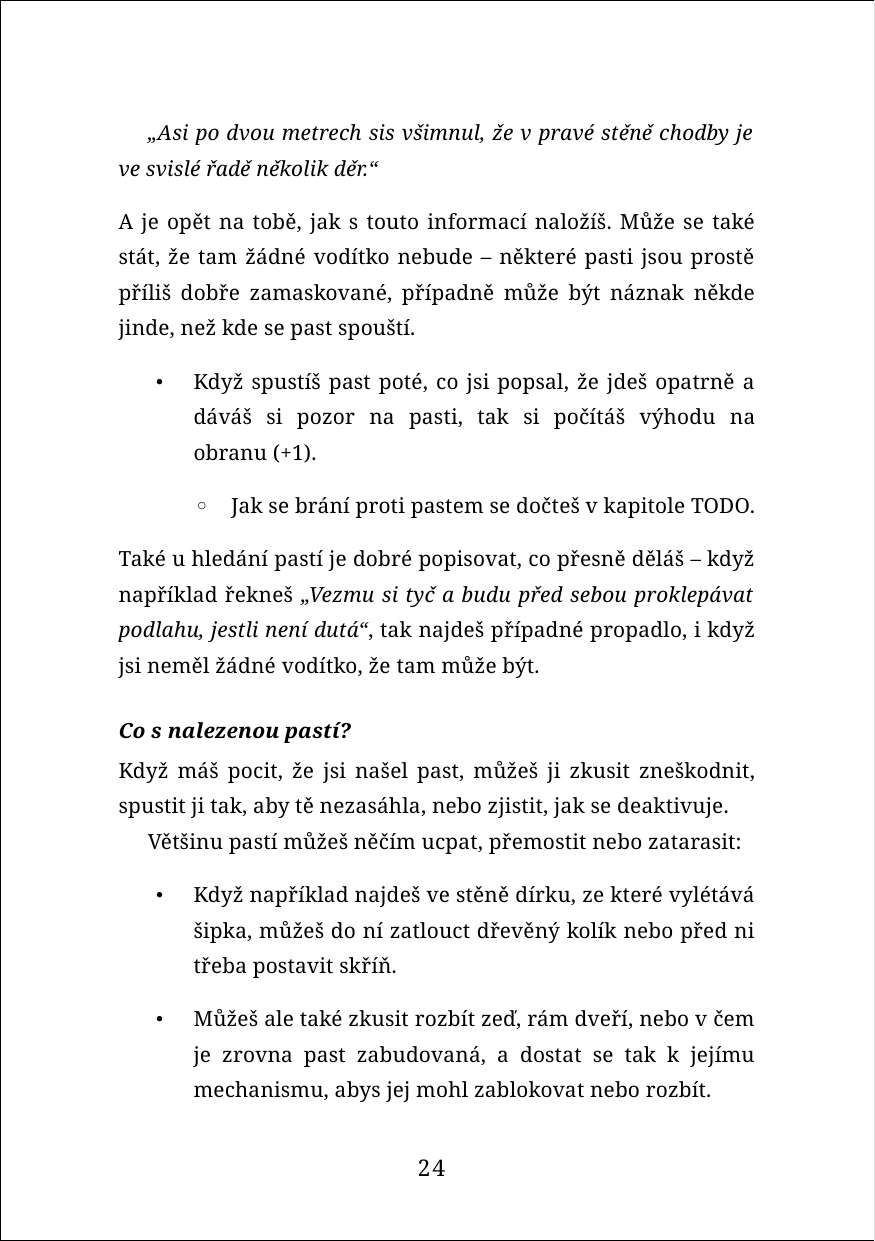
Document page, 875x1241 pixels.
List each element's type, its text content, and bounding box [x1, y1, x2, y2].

text „Asi po dvou metrech sis všimnul, že v pravé stěně chodby je ve svislé řadě několik děr.“ [118, 118, 756, 182]
list Když například najdeš ve stěně dírku, ze které vylétává šipka, můžeš do ní zatlouct dřevěný kolík nebo před ni třeba postavit skříň. [156, 880, 756, 980]
list Když spustíš past poté, co jsi popsal, že jdeš opatrně a dáváš si pozor na pasti, tak si počítáš výhodu na obranu (+1). [156, 367, 756, 466]
text Také u hledání pastí je dobré popisovat, co přesně děláš – když například řekneš „Vezmu si tyč a budu před sebou proklepávat podlahu, jestli není dutá“, tak najdeš případné propadlo, i když jsi neměl žádné vodítko, že tam může být. [118, 544, 756, 679]
text A je opět na tobě, jak s touto informací naložíš. Může se také stát, že tam žádné vodítko nebude – některé pasti jsou prostě příliš dobře zamaskované, případně může být náznak někde jinde, než kde se past spouští. [118, 207, 756, 342]
subtitle Co s nalezenou pastí? [118, 716, 756, 744]
list Můžeš ale také zkusit rozbít zeď, rám dveří, nebo v čem je zrovna past zabudovaná, a dostat se tak k jejímu mechanismu, abys jej mohl zablokovat nebo rozbít. [156, 1004, 756, 1104]
text Když máš pocit, že jsi našel past, můžeš ji zkusit zneškodnit, spustit ji tak, aby tě nezasáhla, nebo zjistit, jak se deaktivuje. Většinu pastí můžeš něčím ucpat, přemostit nebo zatarasit: [118, 756, 756, 856]
list Jak se brání proti pastem se dočteš v kapitole TODO. [193, 491, 756, 519]
